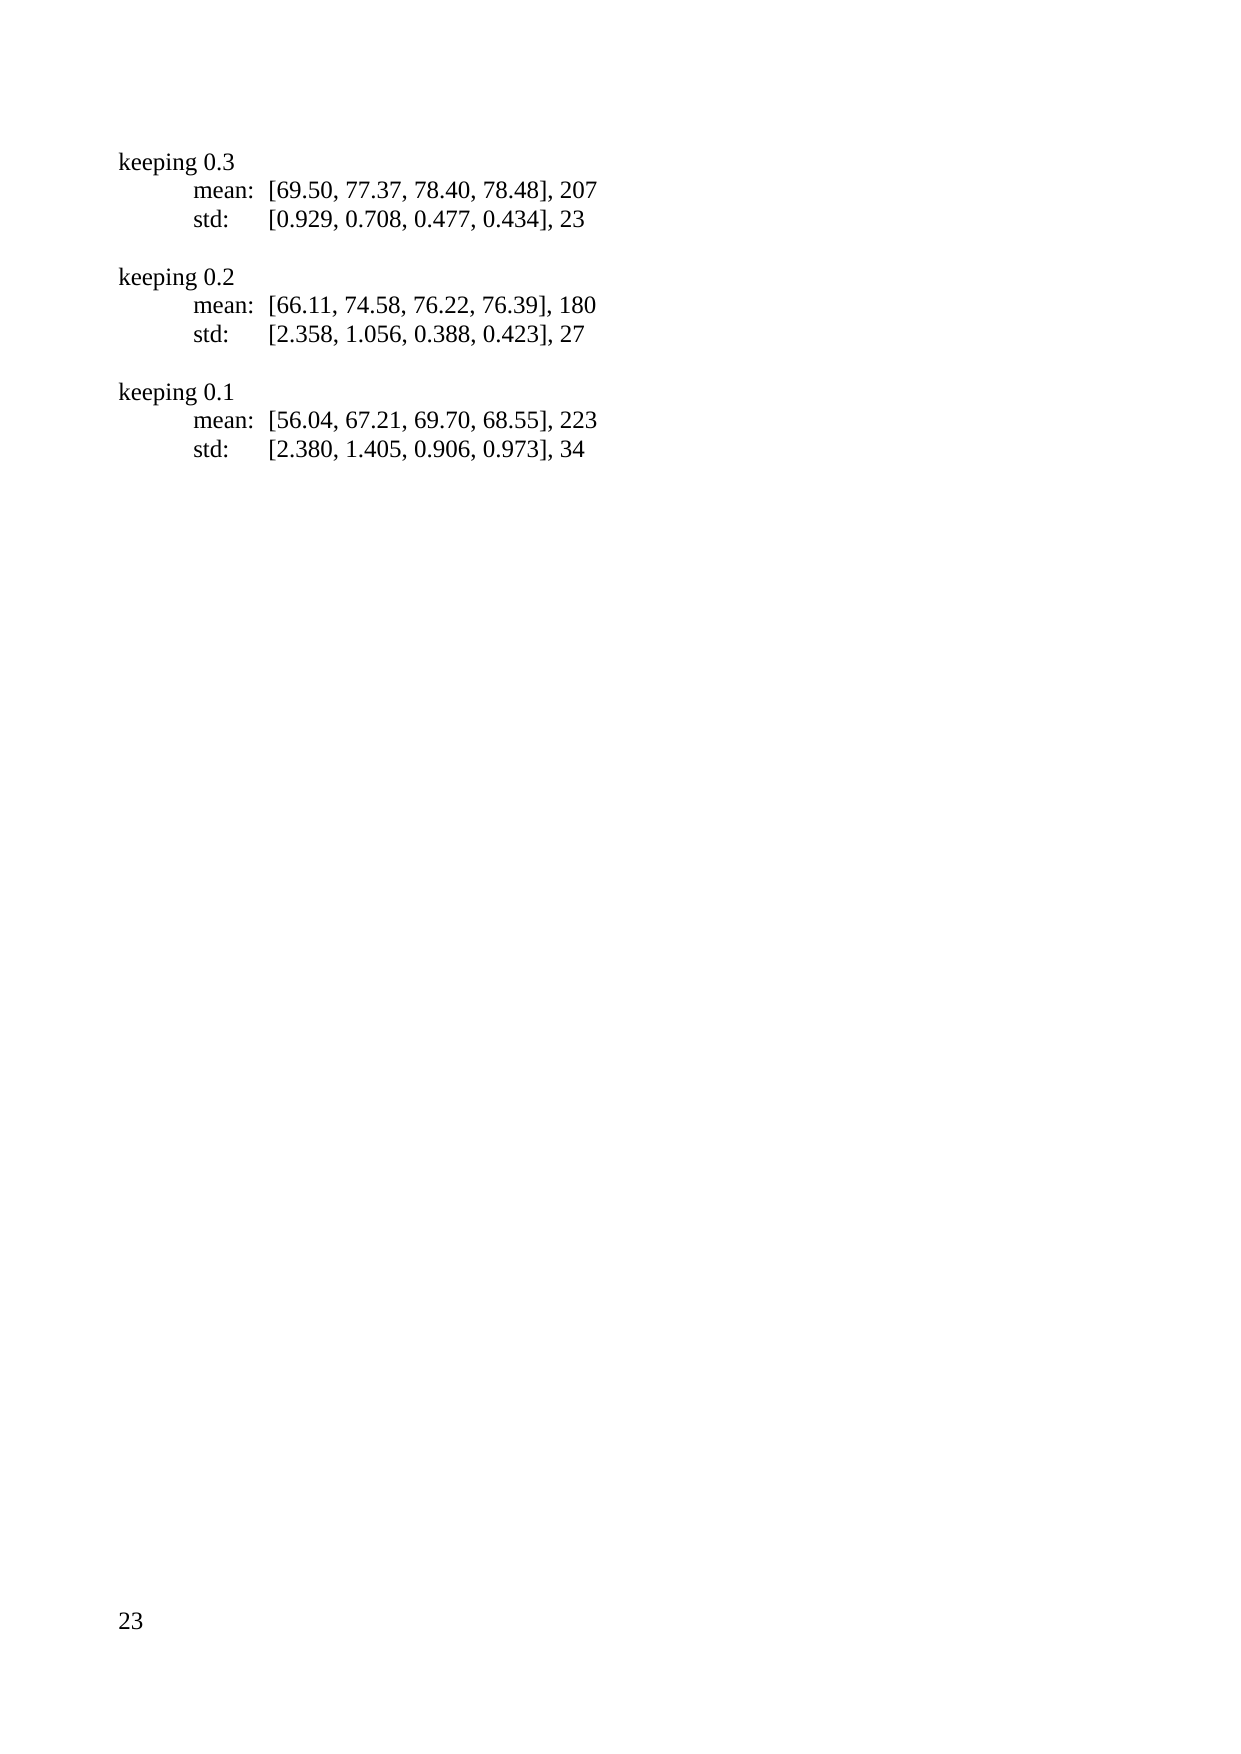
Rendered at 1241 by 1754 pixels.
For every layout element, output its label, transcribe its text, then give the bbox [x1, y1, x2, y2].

text std: [2.380, 1.405, 0.906, 0.973], 34 [118, 434, 1122, 463]
text std: [2.358, 1.056, 0.388, 0.423], 27 [118, 319, 1122, 348]
text keeping 0.3 [118, 147, 1122, 176]
text mean: [69.50, 77.37, 78.40, 78.48], 207 [118, 176, 1122, 204]
text keeping 0.2 [118, 262, 1122, 291]
text keeping 0.1 [118, 377, 1122, 406]
text mean: [56.04, 67.21, 69.70, 68.55], 223 [118, 406, 1122, 434]
text std: [0.929, 0.708, 0.477, 0.434], 23 [118, 204, 1122, 233]
text mean: [66.11, 74.58, 76.22, 76.39], 180 [118, 291, 1122, 319]
